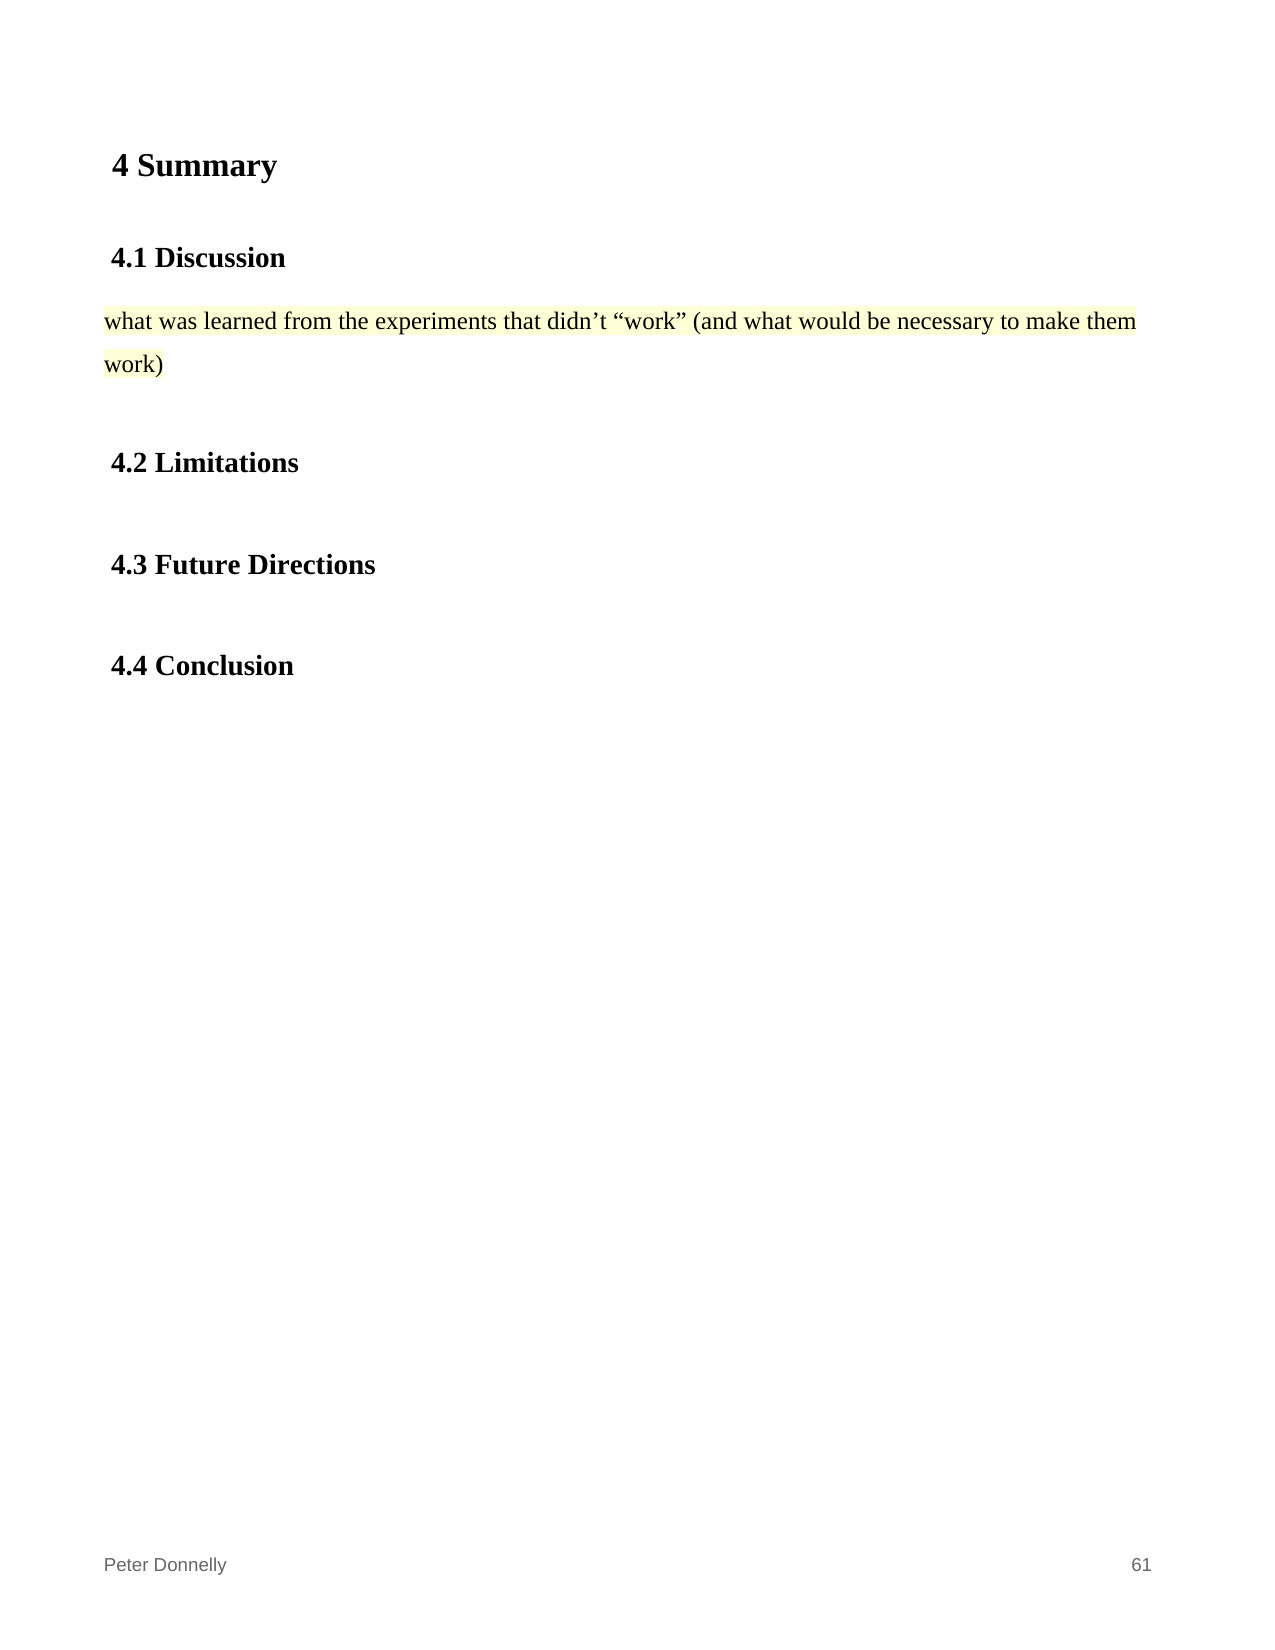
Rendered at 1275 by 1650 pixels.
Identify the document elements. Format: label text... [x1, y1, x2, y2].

subtitle Limitations [103, 445, 1181, 479]
text what was learned from the experiments that didn’t “work” (and what would be necessary to make them work) [103, 306, 1181, 378]
subtitle Future Directions [103, 547, 1181, 580]
subtitle Discussion [103, 240, 1181, 273]
subtitle Summary [103, 145, 1181, 183]
subtitle Conclusion [103, 648, 1181, 682]
